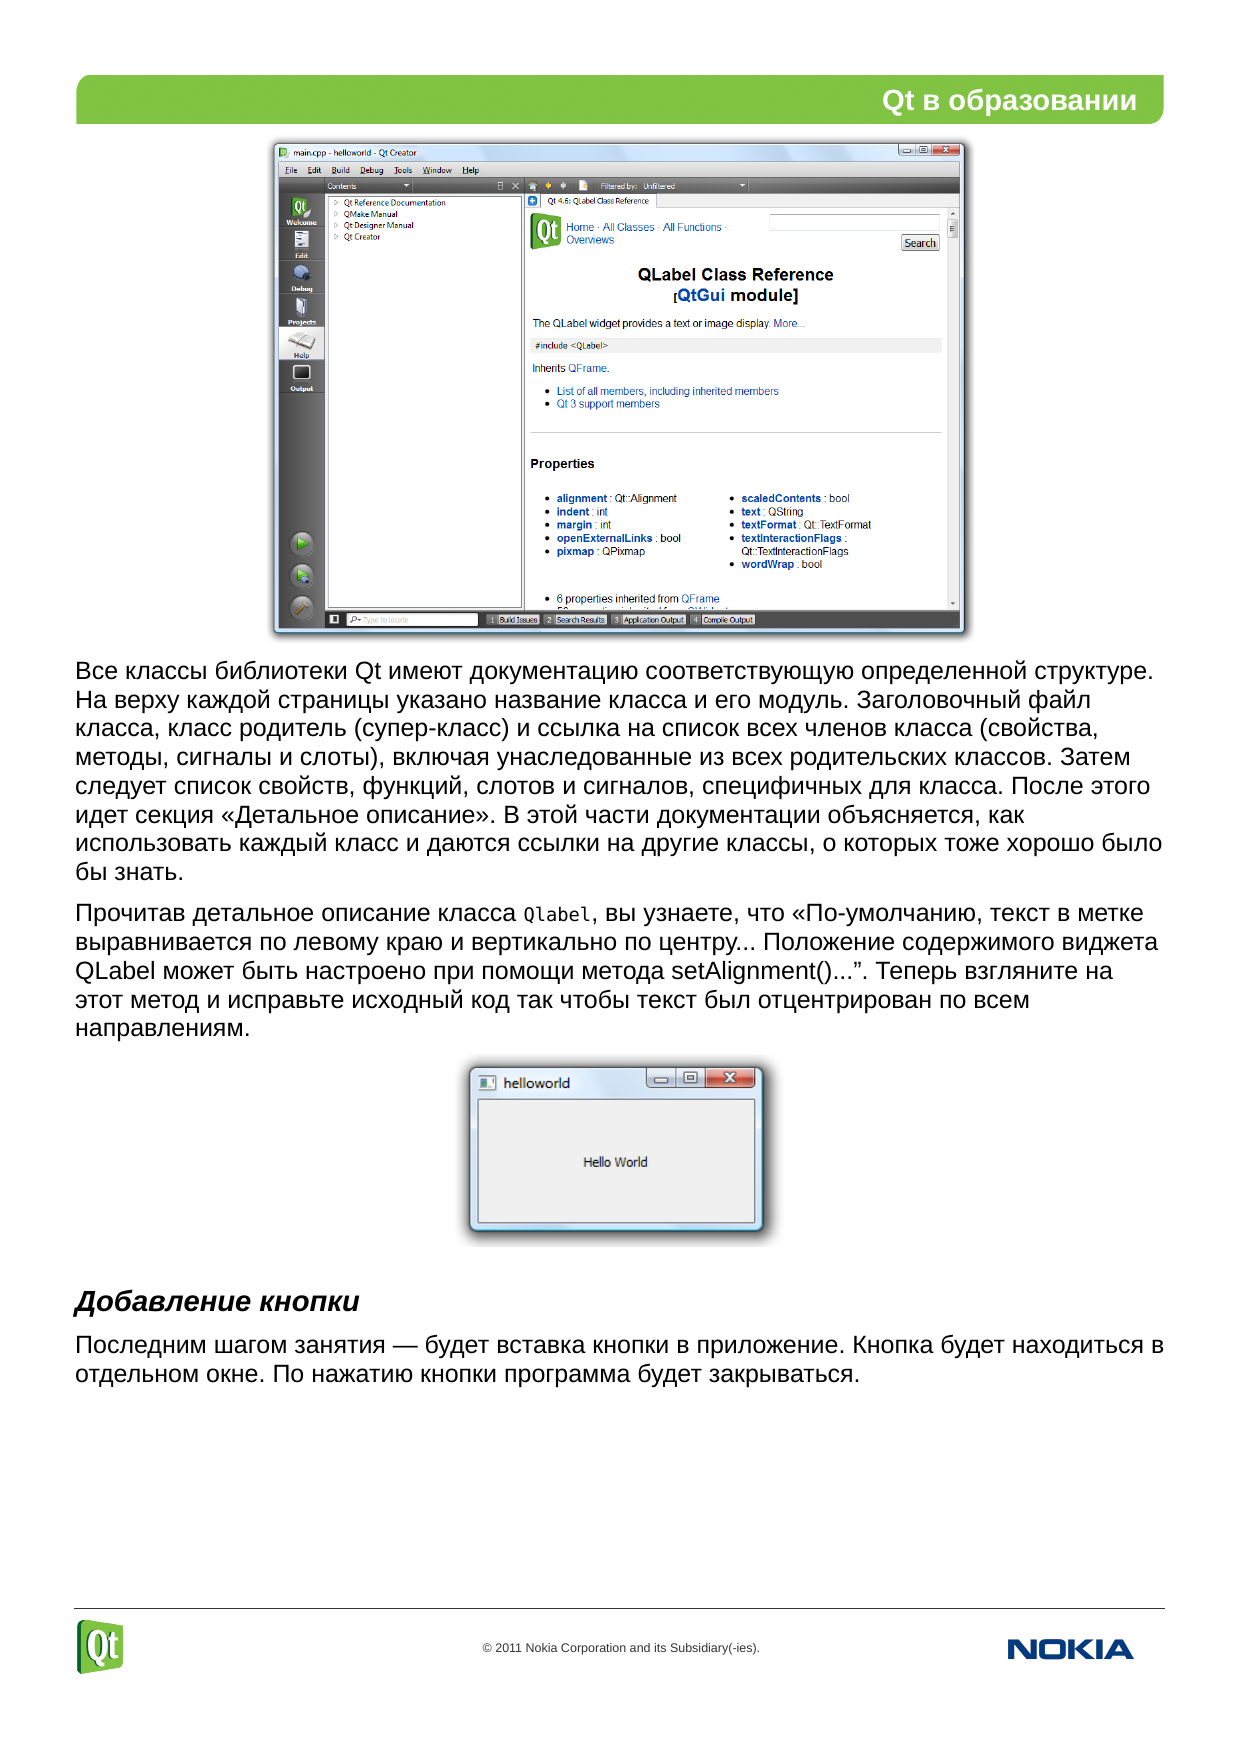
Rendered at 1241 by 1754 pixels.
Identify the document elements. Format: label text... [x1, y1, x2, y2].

text Прочитав детальное описание класса Qlabel, вы узнаете, что «По-умолчанию, текст в метке выравнивается по левому краю и вертикально по центру... Положение содержимого виджета QLabel может быть настроено при помощи метода setAlignment()...”. Теперь взгляните на этот метод и исправьте исходный код так чтобы текст был отцентрирован по всем направлениям. [75, 898, 1165, 1042]
text Все классы библиотеки Qt имеют документацию соответствующую определенной структуре. На верху каждой страницы указано название класса и его модуль. Заголовочный файл класса, класс родитель (супер-класс) и ссылка на список всех членов класса (свойства, методы, сигналы и слоты), включая унаследованные из всех родительских классов. Затем следует список свойств, функций, слотов и сигналов, специфичных для класса. После этого идет секция «Детальное описание». В этой части документации объясняется, как использовать каждый класс и даются ссылки на другие классы, о которых тоже хорошо было бы знать. [75, 656, 1165, 886]
picture [76, 75, 1164, 124]
picture [978, 1610, 1164, 1688]
picture [73, 1615, 127, 1679]
picture [265, 135, 975, 644]
subtitle Добавление кнопки [75, 1284, 1165, 1318]
text Последним шагом занятия — будет вставка кнопки в приложение. Кнопка будет находиться в отдельном окне. По нажатию кнопки программа будет закрываться. [75, 1330, 1165, 1388]
picture [454, 1054, 786, 1247]
